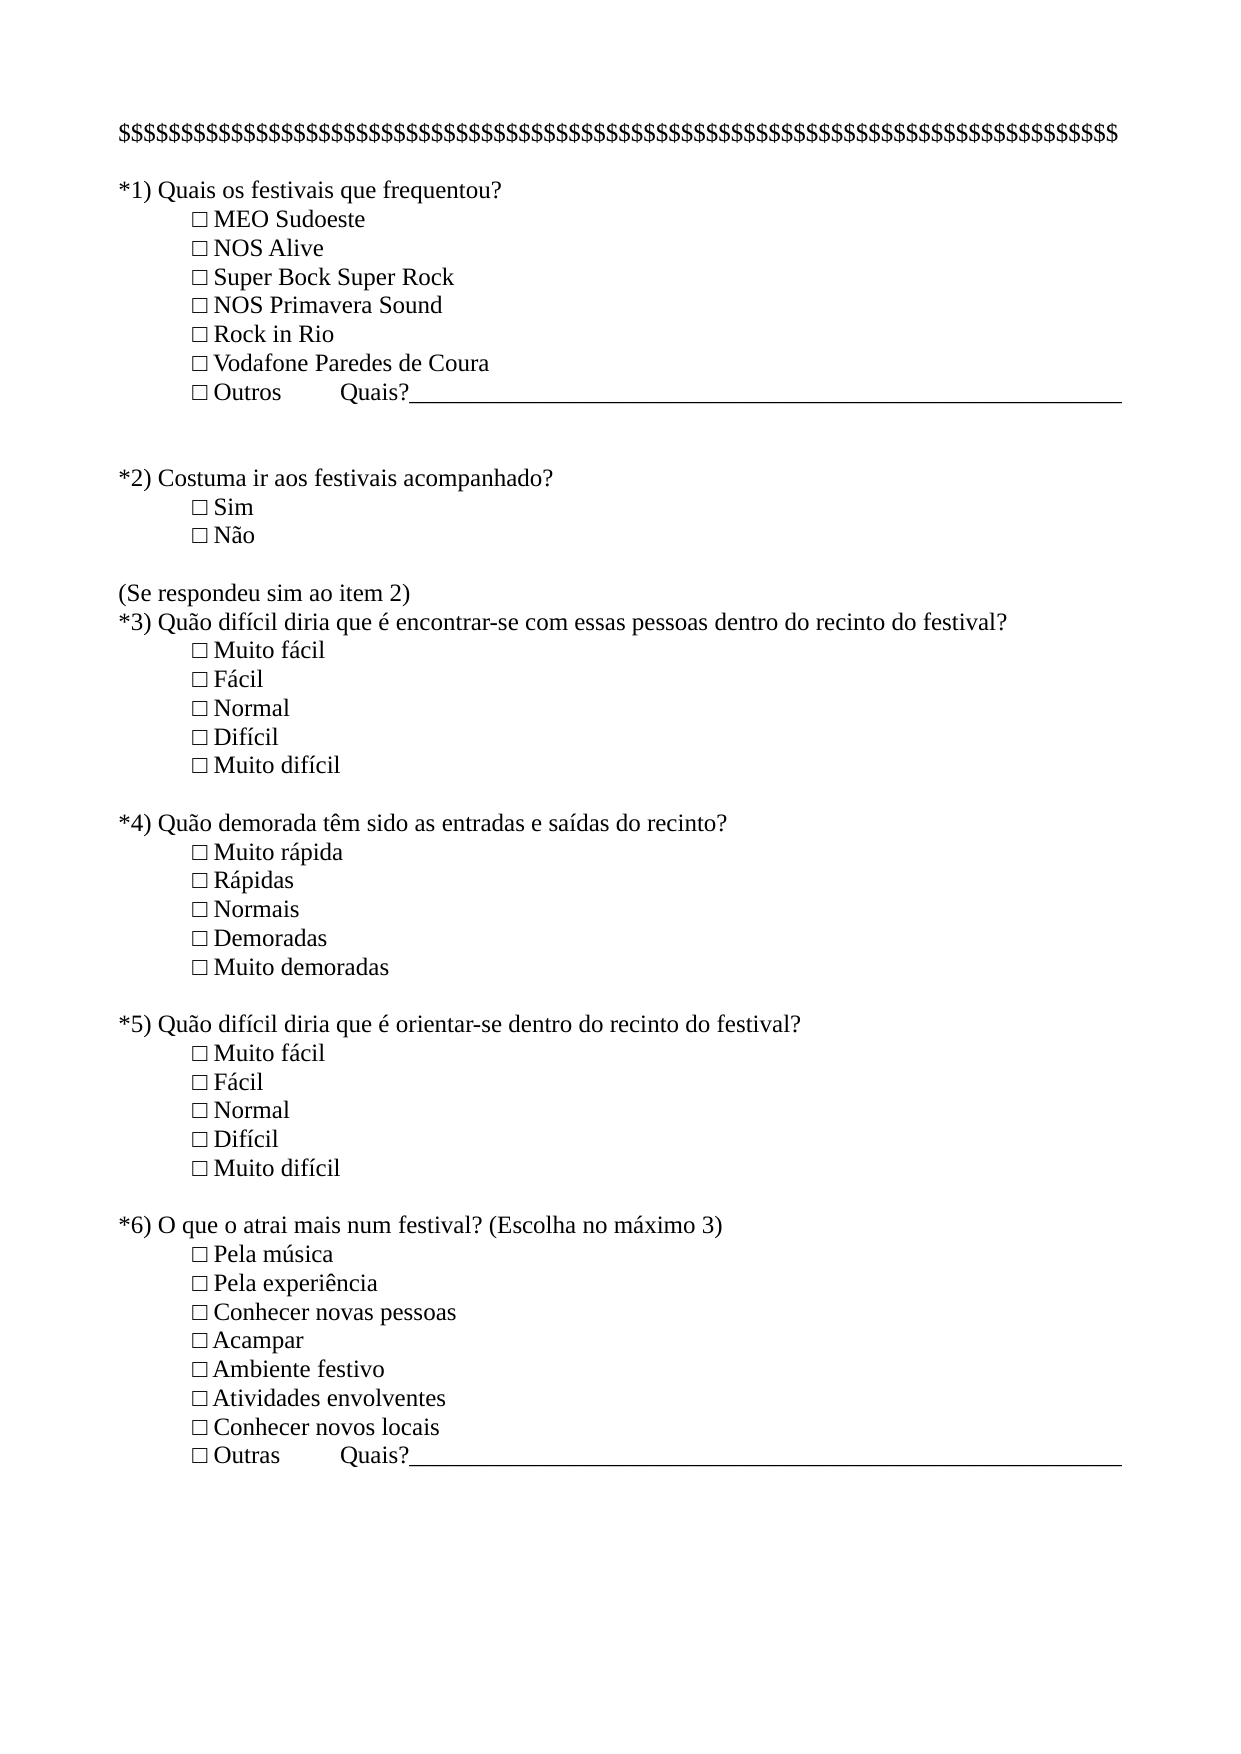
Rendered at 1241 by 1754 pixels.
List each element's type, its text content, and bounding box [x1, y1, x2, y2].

text □ NOS Alive [118, 233, 1122, 262]
text □ Vodafone Paredes de Coura [118, 348, 1122, 377]
text *5) Quão difícil diria que é orientar-se dentro do recinto do festival? [118, 1009, 1122, 1038]
text *1) Quais os festivais que frequentou? [118, 176, 1122, 204]
text □ Outros Quais?_________________________________________________________ [118, 377, 1122, 406]
text □ MEO Sudoeste [118, 204, 1122, 233]
text □ Pela experiência [118, 1268, 1122, 1297]
text □ Atividades envolventes [118, 1383, 1122, 1412]
text □ Ambiente festivo [118, 1354, 1122, 1383]
text *4) Quão demorada têm sido as entradas e saídas do recinto? [118, 808, 1122, 837]
text □ Muito difícil [118, 1153, 1122, 1182]
text □ NOS Primavera Sound [118, 291, 1122, 319]
text □ Acampar [118, 1326, 1122, 1354]
text □ Fácil [118, 664, 1122, 693]
text □ Pela música [118, 1239, 1122, 1268]
text □ Rock in Rio [118, 319, 1122, 348]
text *6) O que o atrai mais num festival? (Escolha no máximo 3) [118, 1211, 1122, 1239]
text □ Fácil [118, 1067, 1122, 1096]
text □ Difícil [118, 1124, 1122, 1153]
text □ Conhecer novos locais [118, 1412, 1122, 1441]
text □ Não [118, 521, 1122, 549]
text (Se respondeu sim ao item 2) [118, 578, 1122, 607]
text □ Muito demoradas [118, 952, 1122, 981]
text □ Demoradas [118, 923, 1122, 952]
text $$$$$$$$$$$$$$$$$$$$$$$$$$$$$$$$$$$$$$$$$$$$$$$$$$$$$$$$$$$$$$$$$$$$$$$$$$$$$$$$ [118, 118, 1122, 147]
text □ Super Bock Super Rock [118, 262, 1122, 291]
text *2) Costuma ir aos festivais acompanhado? [118, 463, 1122, 492]
text □ Normal [118, 693, 1122, 722]
text □ Sim [118, 492, 1122, 521]
text □ Rápidas [118, 866, 1122, 894]
text □ Conhecer novas pessoas [118, 1297, 1122, 1326]
text □ Outras Quais?_________________________________________________________ [118, 1441, 1122, 1469]
text □ Normais [118, 894, 1122, 923]
text □ Muito fácil [118, 636, 1122, 664]
text □ Normal [118, 1096, 1122, 1124]
text *3) Quão difícil diria que é encontrar-se com essas pessoas dentro do recinto do festival? [118, 607, 1122, 636]
text □ Difícil [118, 722, 1122, 751]
text □ Muito rápida [118, 837, 1122, 866]
text □ Muito difícil [118, 751, 1122, 779]
text □ Muito fácil [118, 1038, 1122, 1067]
